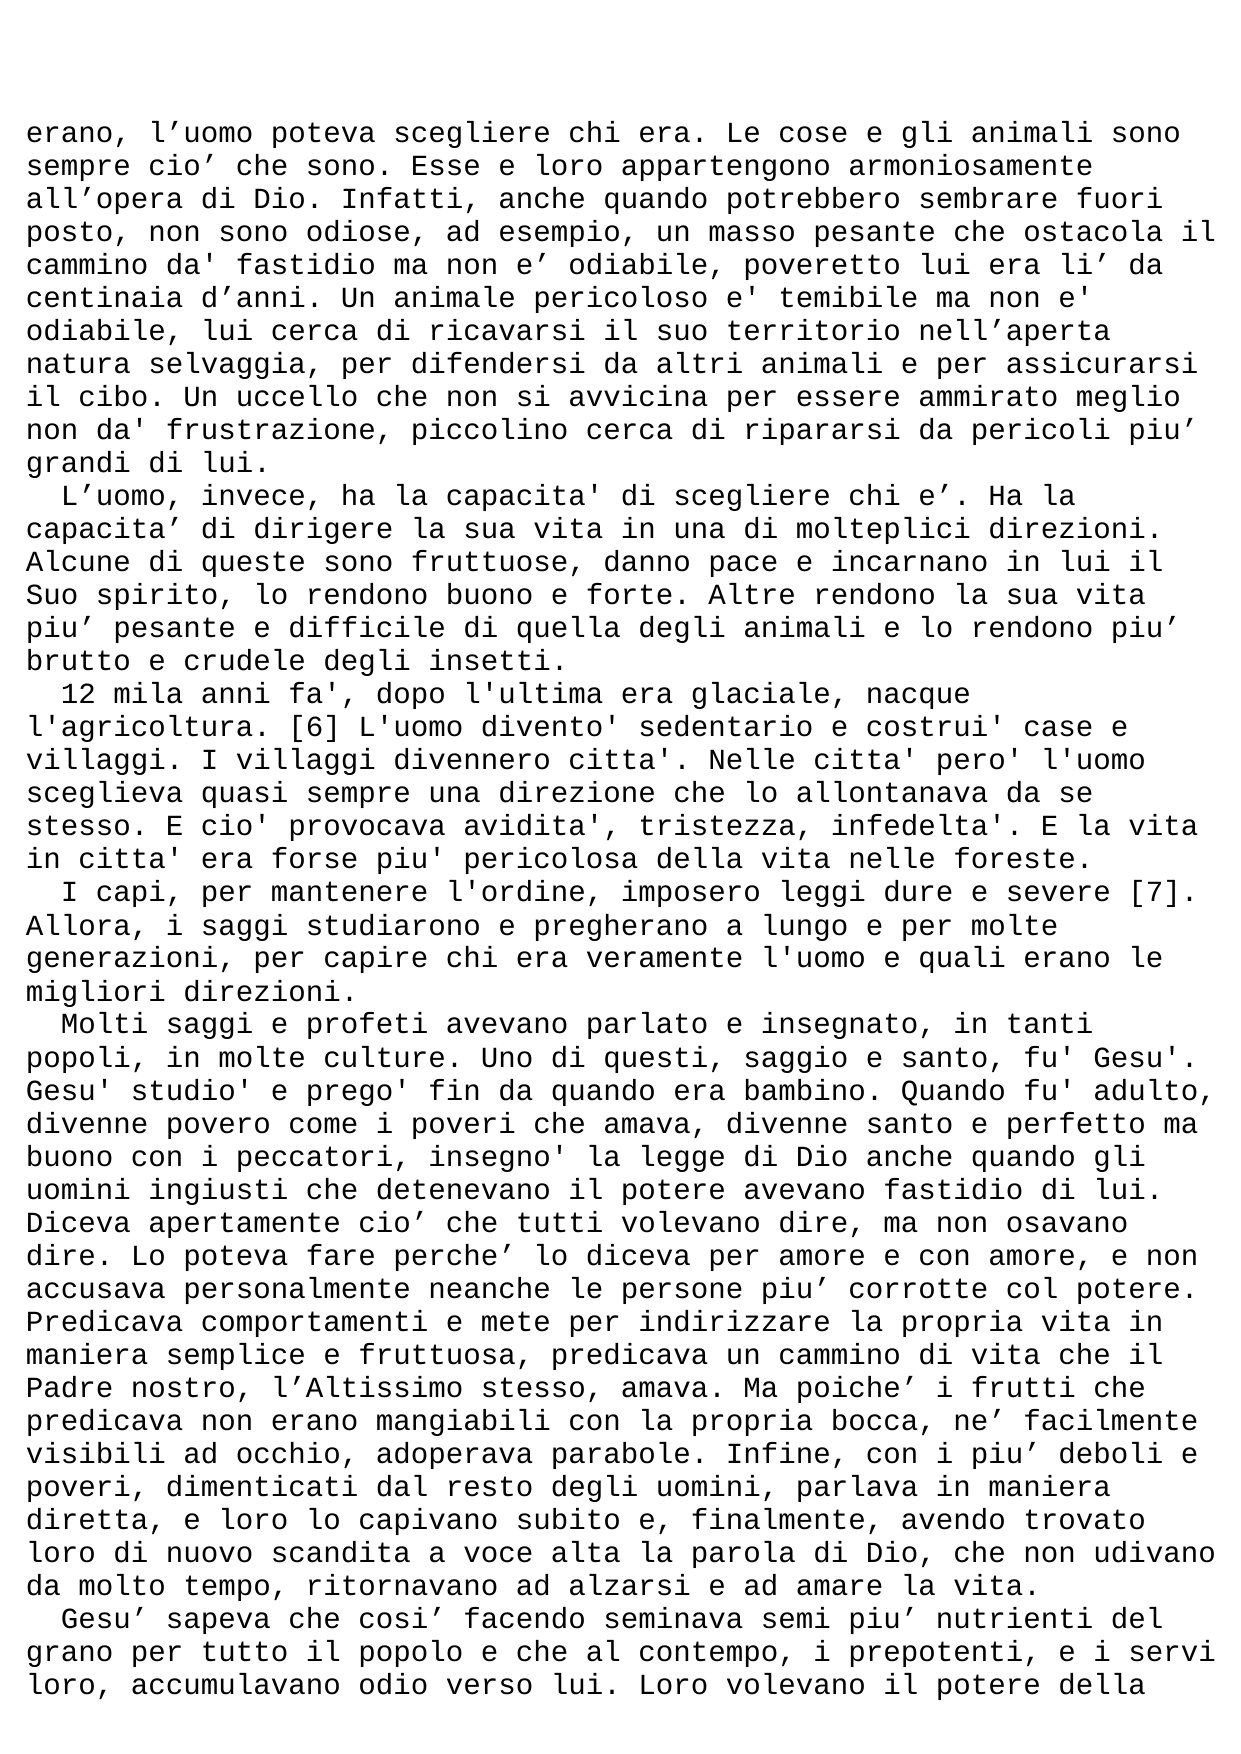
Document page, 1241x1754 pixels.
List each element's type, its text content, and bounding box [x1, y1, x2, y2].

text erano, l’uomo poteva scegliere chi era. Le cose e gli animali sono sempre cio’ che sono. Esse e loro appartengono armoniosamente all’opera di Dio. Infatti, anche quando potrebbero sembrare fuori posto, non sono odiose, ad esempio, un masso pesante che ostacola il cammino da' fastidio ma non e’ odiabile, poveretto lui era li’ da centinaia d’anni. Un animale pericoloso e' temibile ma non e' odiabile, lui cerca di ricavarsi il suo territorio nell’aperta natura selvaggia, per difendersi da altri animali e per assicurarsi il cibo. Un uccello che non si avvicina per essere ammirato meglio non da' frustrazione, piccolino cerca di ripararsi da pericoli piu’ grandi di lui. [26, 118, 1225, 481]
text I capi, per mantenere l'ordine, imposero leggi dure e severe [7]. Allora, i saggi studiarono e pregherano a lungo e per molte generazioni, per capire chi era veramente l'uomo e quali erano le migliori direzioni. [26, 878, 1225, 1010]
text Gesu’ sapeva che cosi’ facendo seminava semi piu’ nutrienti del grano per tutto il popolo e che al contempo, i prepotenti, e i servi loro, accumulavano odio verso lui. Loro volevano il potere della [26, 1604, 1225, 1703]
text 12 mila anni fa', dopo l'ultima era glaciale, nacque l'agricoltura. [6] L'uomo divento' sedentario e costrui' case e villaggi. I villaggi divennero citta'. Nelle citta' pero' l'uomo sceglieva quasi sempre una direzione che lo allontanava da se stesso. E cio' provocava avidita', tristezza, infedelta'. E la vita in citta' era forse piu' pericolosa della vita nelle foreste. [26, 679, 1225, 878]
text L’uomo, invece, ha la capacita' di scegliere chi e’. Ha la capacita’ di dirigere la sua vita in una di molteplici direzioni. Alcune di queste sono fruttuose, danno pace e incarnano in lui il Suo spirito, lo rendono buono e forte. Altre rendono la sua vita piu’ pesante e difficile di quella degli animali e lo rendono piu’ brutto e crudele degli insetti. [26, 481, 1225, 679]
text Molti saggi e profeti avevano parlato e insegnato, in tanti popoli, in molte culture. Uno di questi, saggio e santo, fu' Gesu'. Gesu' studio' e prego' fin da quando era bambino. Quando fu' adulto, divenne povero come i poveri che amava, divenne santo e perfetto ma buono con i peccatori, insegno' la legge di Dio anche quando gli uomini ingiusti che detenevano il potere avevano fastidio di lui. Diceva apertamente cio’ che tutti volevano dire, ma non osavano dire. Lo poteva fare perche’ lo diceva per amore e con amore, e non accusava personalmente neanche le persone piu’ corrotte col potere. Predicava comportamenti e mete per indirizzare la propria vita in maniera semplice e fruttuosa, predicava un cammino di vita che il Padre nostro, l’Altissimo stesso, amava. Ma poiche’ i frutti che predicava non erano mangiabili con la propria bocca, ne’ facilmente visibili ad occhio, adoperava parabole. Infine, con i piu’ deboli e poveri, dimenticati dal resto degli uomini, parlava in maniera diretta, e loro lo capivano subito e, finalmente, avendo trovato loro di nuovo scandita a voce alta la parola di Dio, che non udivano da molto tempo, ritornavano ad alzarsi e ad amare la vita. [26, 1010, 1225, 1604]
